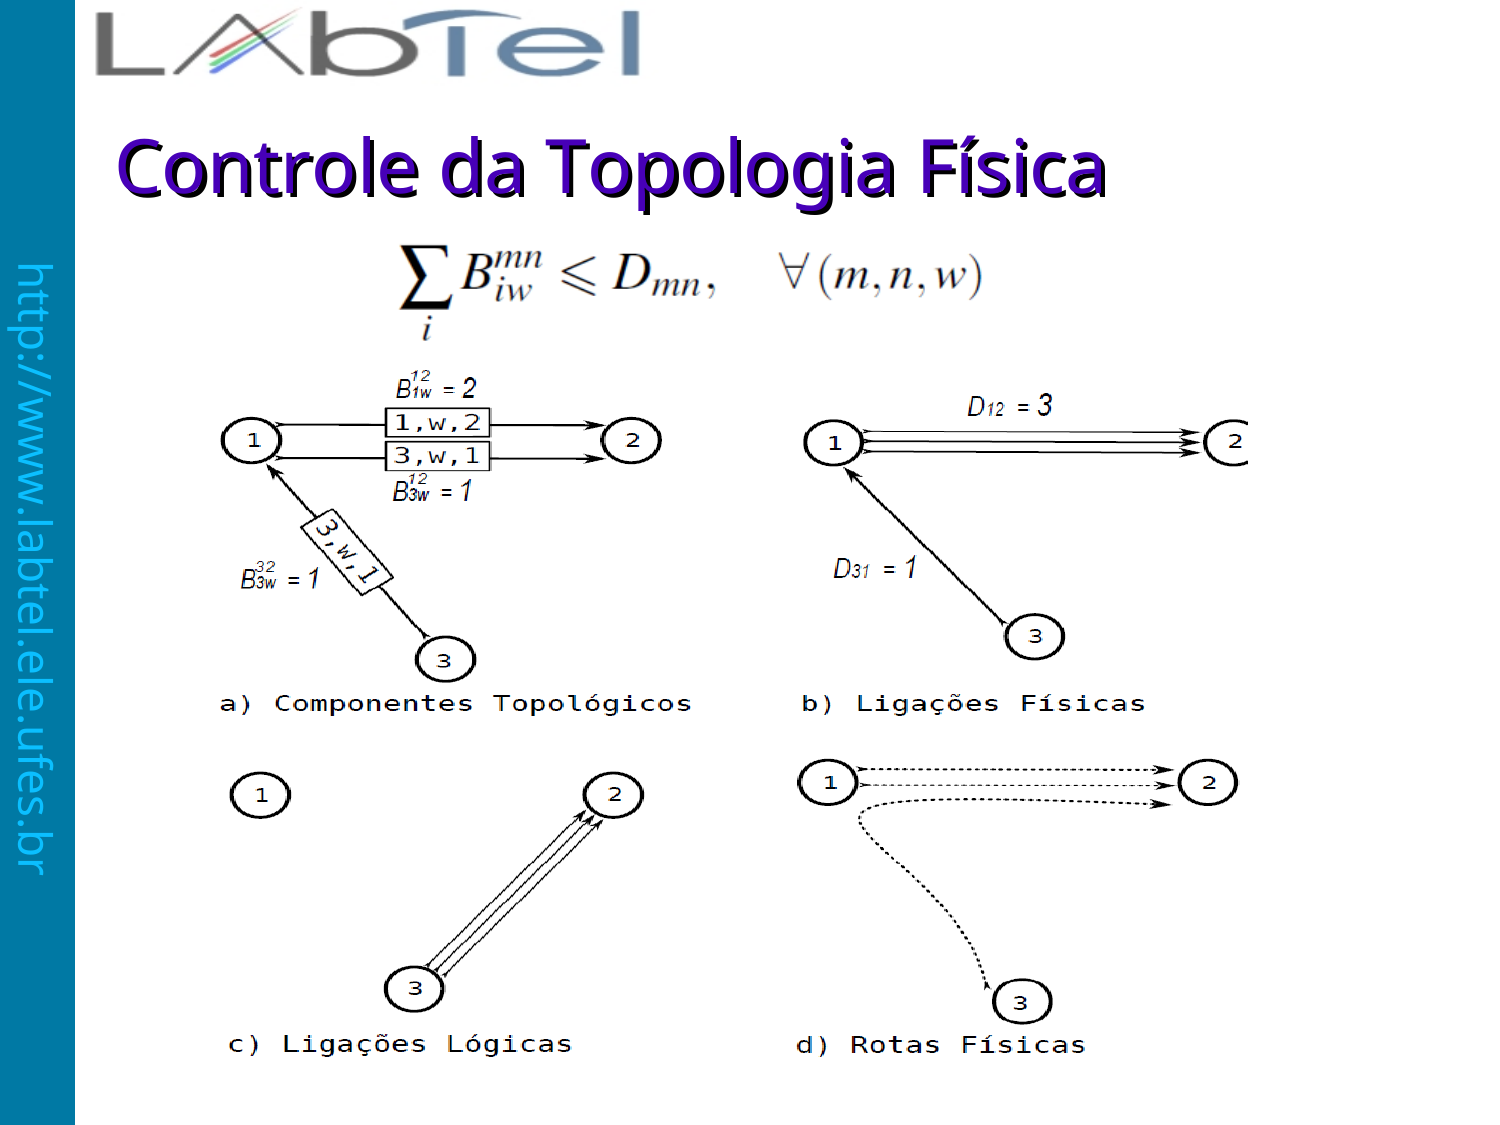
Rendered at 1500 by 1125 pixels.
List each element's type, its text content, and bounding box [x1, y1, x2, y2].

title Controle da Topologia Física [99, 65, 1460, 263]
picture [202, 353, 1248, 1060]
picture [394, 240, 983, 345]
picture [76, 0, 675, 88]
